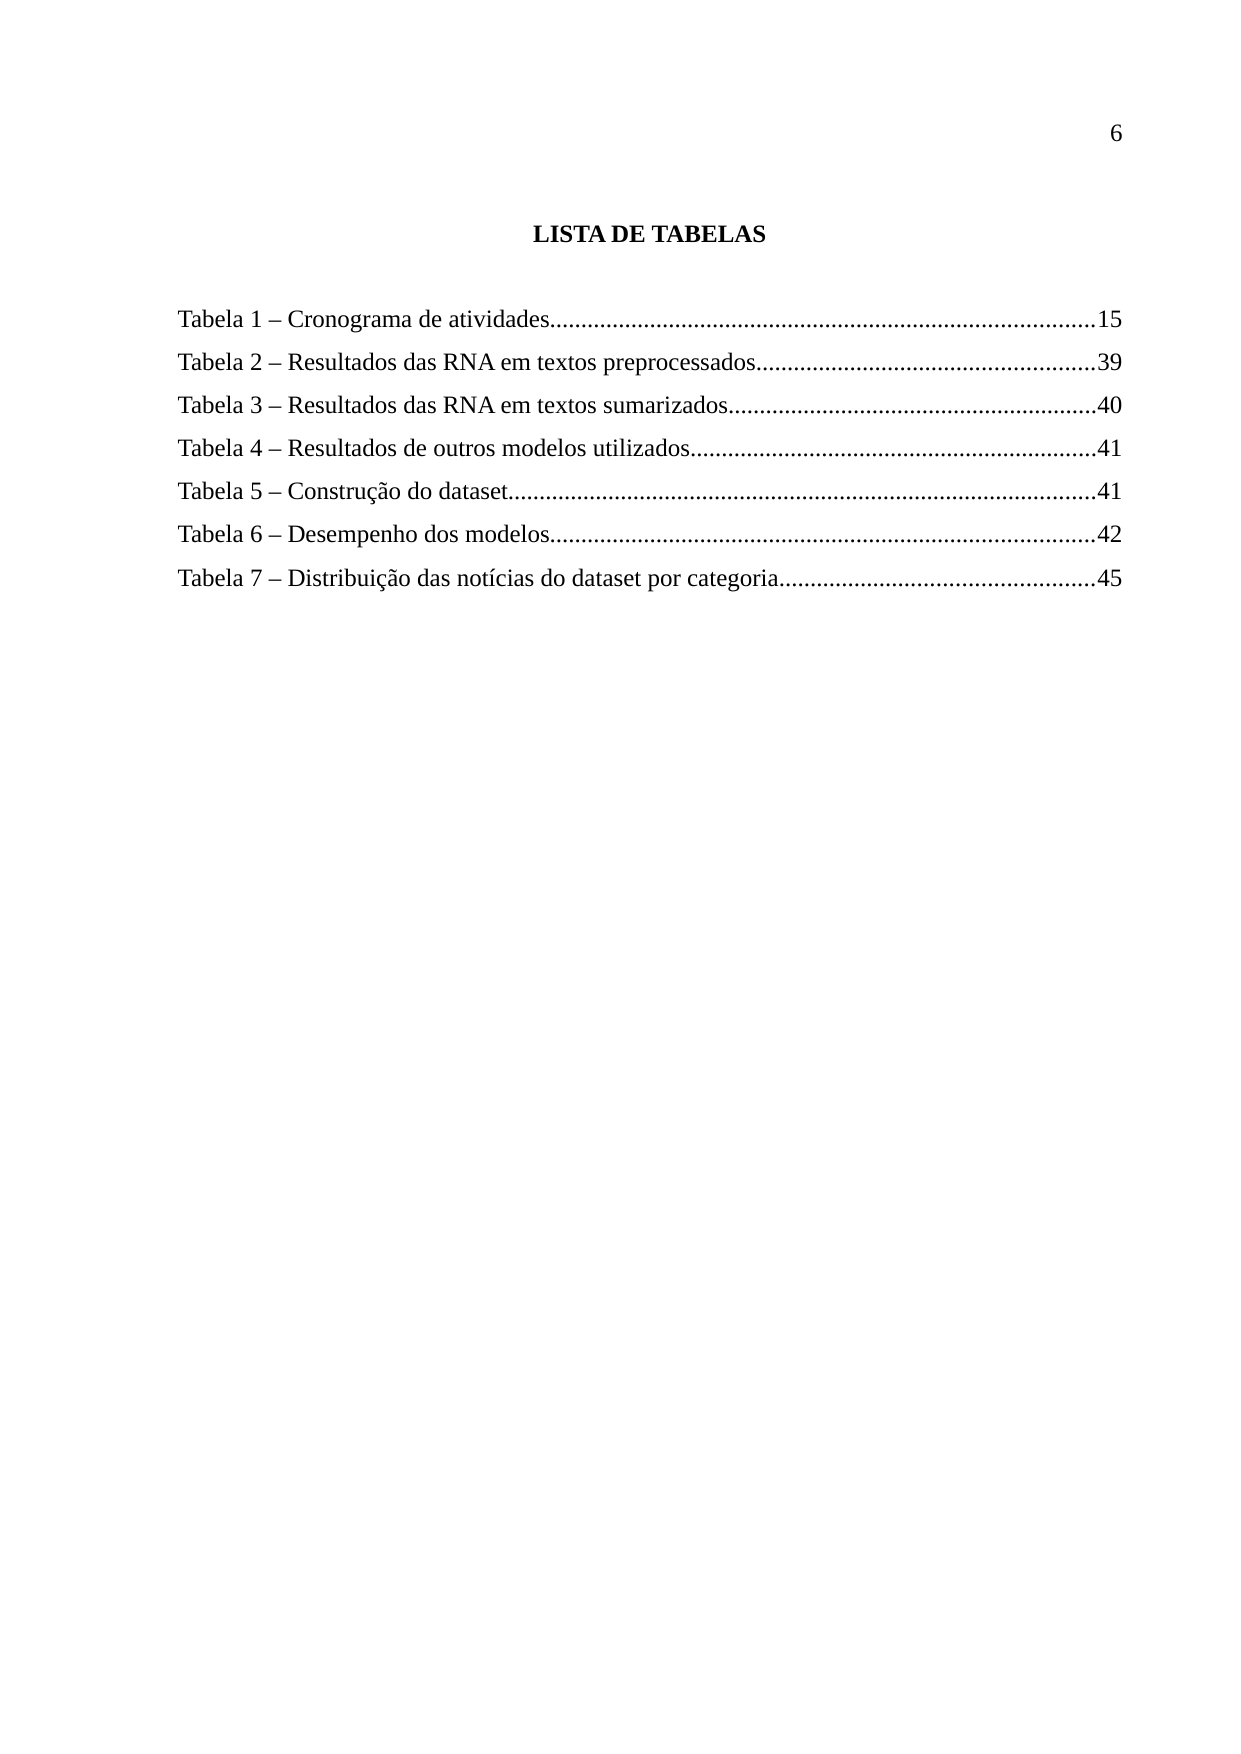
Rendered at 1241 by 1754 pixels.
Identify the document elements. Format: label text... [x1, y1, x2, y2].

text Tabela 3 – Resultados das RNA em textos sumarizados 40 [177, 390, 1122, 419]
text Tabela 1 – Cronograma de atividades 15 [177, 304, 1122, 333]
text Tabela 5 – Construção do dataset 41 [177, 476, 1122, 505]
text Tabela 4 – Resultados de outros modelos utilizados 41 [177, 433, 1122, 462]
text Tabela 6 – Desempenho dos modelos 42 [177, 519, 1122, 548]
text Tabela 7 – Distribuição das notícias do dataset por categoria 45 [177, 563, 1122, 591]
subtitle LISTA DE TABELAS [177, 219, 1122, 248]
text Tabela 2 – Resultados das RNA em textos preprocessados 39 [177, 347, 1122, 376]
